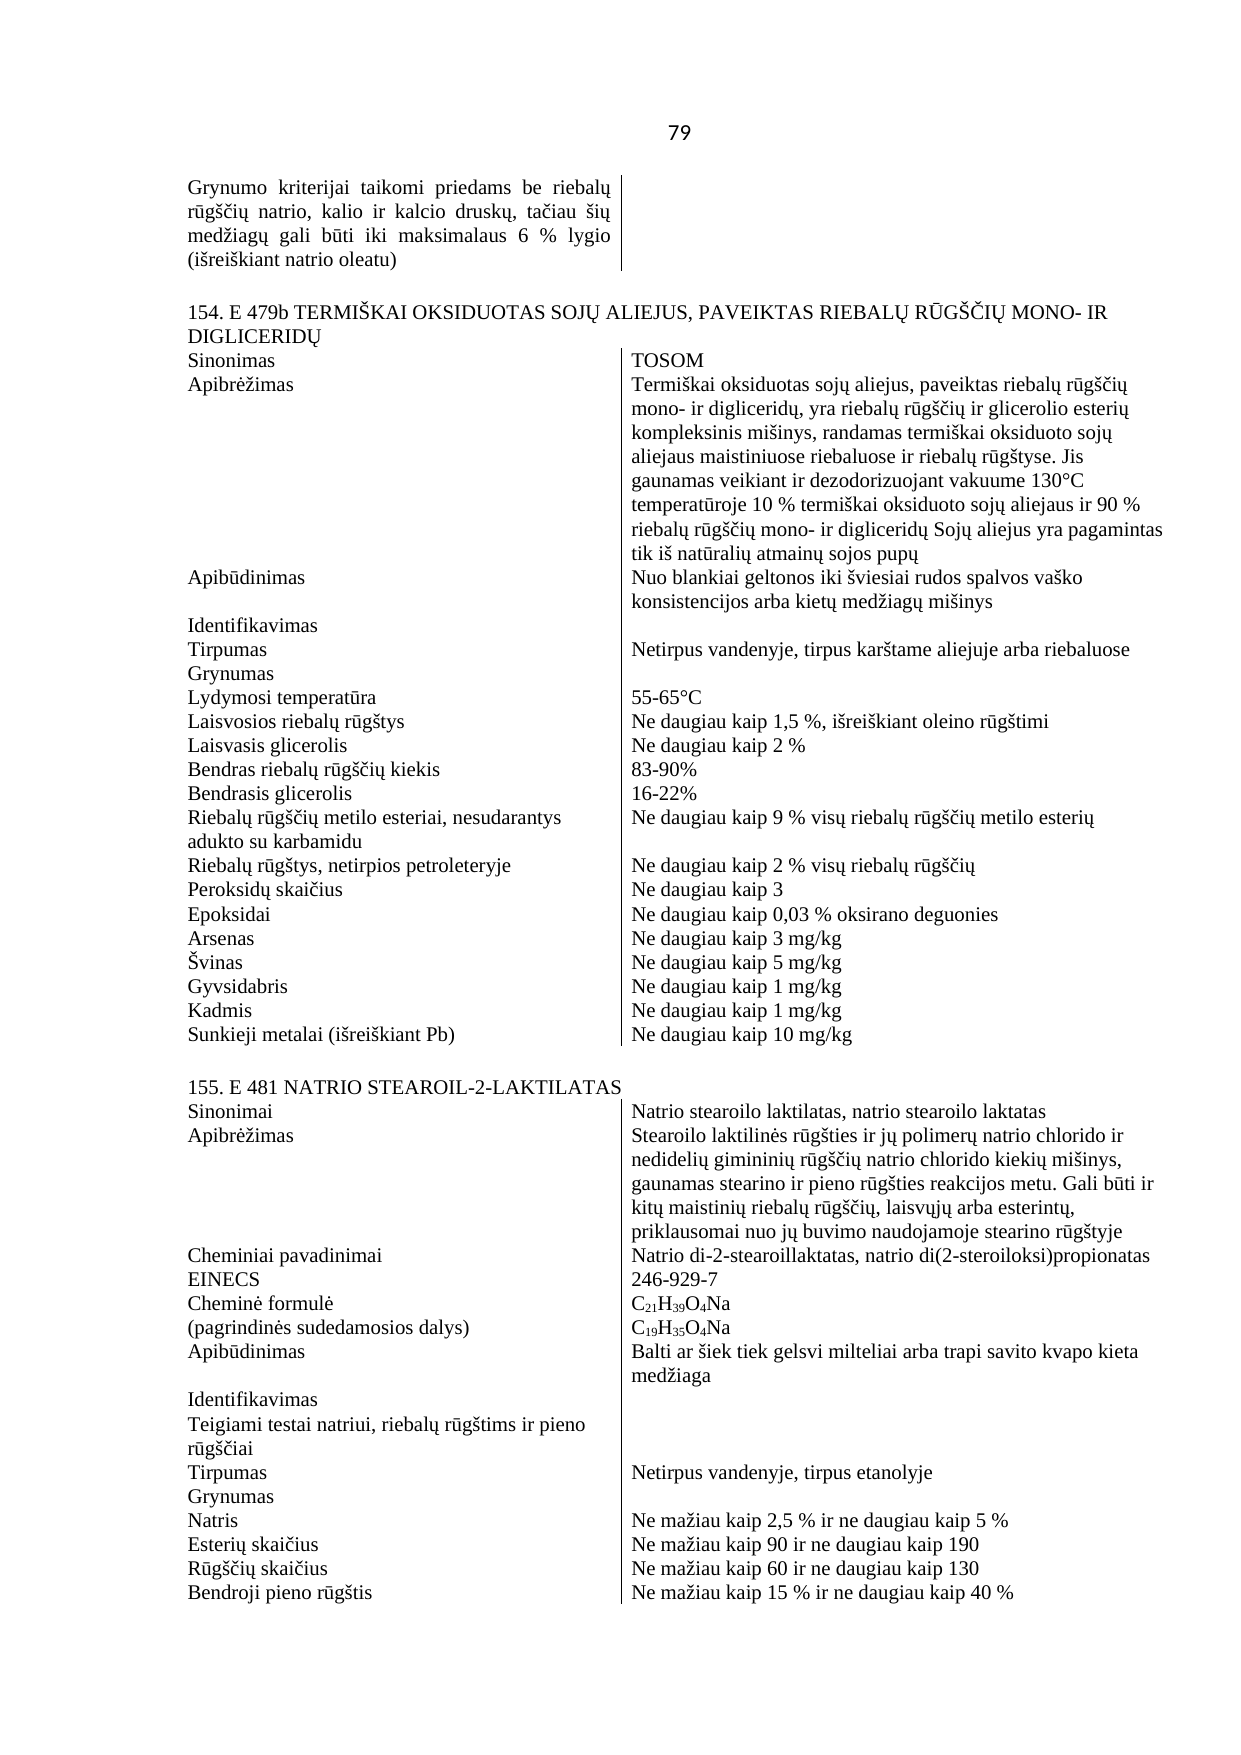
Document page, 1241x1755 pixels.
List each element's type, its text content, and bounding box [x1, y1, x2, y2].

table_cell Ne mažiau kaip 60 ir ne daugiau kaip 130 [622, 1556, 1181, 1580]
table_cell Ne mažiau kaip 15 % ir ne daugiau kaip 40 % [622, 1580, 1181, 1604]
table_cell Stearoilo laktilinės rūgšties ir jų polimerų natrio chlorido ir nedidelių gimininių rūgščių natrio chlorido kiekių mišinys, gaunamas stearino ir pieno rūgšties reakcijos metu. Gali būti ir kitų maistinių riebalų rūgščių, laisvųjų arba esterintų, priklausomai nuo jų buvimo naudojamoje stearino rūgštyje [622, 1123, 1181, 1243]
table_cell [622, 1411, 1181, 1459]
table_cell [622, 175, 1181, 271]
table_cell 16-22% [622, 781, 1181, 805]
table_cell Ne daugiau kaip 10 mg/kg [622, 1022, 1181, 1046]
table_cell Ne mažiau kaip 2,5 % ir ne daugiau kaip 5 % [622, 1508, 1181, 1532]
table_cell Teigiami testai natriui, riebalų rūgštims ir pieno rūgščiai [177, 1411, 621, 1459]
table_cell Apibrėžimas [177, 372, 621, 564]
table_cell Cheminė formulė (pagrindinės sudedamosios dalys) [177, 1291, 621, 1339]
table_cell Natrio stearoilo laktilatas, natrio stearoilo laktatas [622, 1099, 1181, 1123]
table_cell Nuo blankiai geltonos iki šviesiai rudos spalvos vaško konsistencijos arba kietų medžiagų mišinys [622, 565, 1181, 613]
table_cell Sunkieji metalai (išreiškiant Pb) [177, 1022, 621, 1046]
table_cell Epoksidai [177, 901, 621, 926]
table_cell [622, 661, 1181, 685]
table_cell C21H39O4Na C19H35O4Na [622, 1291, 1181, 1339]
table_cell Sinonimas [177, 348, 621, 372]
table_cell Rūgščių skaičius [177, 1556, 621, 1580]
table_cell Kadmis [177, 998, 621, 1022]
table_cell Termiškai oksiduotas sojų aliejus, paveiktas riebalų rūgščių mono- ir digliceridų, yra riebalų rūgščių ir glicerolio esterių kompleksinis mišinys, randamas termiškai oksiduoto sojų aliejaus maistiniuose riebaluose ir riebalų rūgštyse. Jis gaunamas veikiant ir dezodorizuojant vakuume 130°C temperatūroje 10 % termiškai oksiduoto sojų aliejaus ir 90 % riebalų rūgščių mono- ir digliceridų Sojų aliejus yra pagamintas tik iš natūralių atmainų sojos pupų [622, 372, 1181, 564]
table_cell Riebalų rūgščių metilo esteriai, nesudarantys adukto su karbamidu [177, 805, 621, 853]
table_cell Grynumas [177, 1484, 621, 1508]
table_header 154. E 479b TERMIŠKAI OKSIDUOTAS SOJŲ ALIEJUS, PAVEIKTAS RIEBALŲ RŪGŠČIŲ MONO- IR DIGLICERIDŲ [177, 300, 1181, 348]
table_cell Esterių skaičius [177, 1532, 621, 1556]
table_cell Ne daugiau kaip 5 mg/kg [622, 950, 1181, 974]
table_cell Grynumo kriterijai taikomi priedams be riebalų rūgščių natrio, kalio ir kalcio druskų, tačiau šių medžiagų gali būti iki maksimalaus 6 % lygio (išreiškiant natrio oleatu) [177, 175, 621, 271]
table_cell Ne daugiau kaip 3 [622, 878, 1181, 901]
table_cell Identifikavimas [177, 1388, 621, 1411]
table_cell Bendroji pieno rūgštis [177, 1580, 621, 1604]
table_cell Balti ar šiek tiek gelsvi milteliai arba trapi savito kvapo kieta medžiaga [622, 1339, 1181, 1387]
table_cell Peroksidų skaičius [177, 878, 621, 901]
table_cell Ne daugiau kaip 0,03 % oksirano deguonies [622, 901, 1181, 926]
table_cell 83-90% [622, 757, 1181, 781]
table_cell Tirpumas [177, 637, 621, 661]
table_cell Ne daugiau kaip 3 mg/kg [622, 926, 1181, 949]
table_cell Tirpumas [177, 1460, 621, 1484]
table_cell [622, 613, 1181, 637]
table_cell Ne daugiau kaip 1 mg/kg [622, 998, 1181, 1022]
table_cell 55-65°C [622, 685, 1181, 709]
table_cell Sinonimai [177, 1099, 621, 1123]
table_cell Ne daugiau kaip 2 % visų riebalų rūgščių [622, 853, 1181, 877]
table_cell Arsenas [177, 926, 621, 949]
table_cell Apibūdinimas [177, 565, 621, 613]
table_cell Apibūdinimas [177, 1339, 621, 1387]
table_cell Lydymosi temperatūra [177, 685, 621, 709]
table_cell [622, 1388, 1181, 1411]
table_cell Grynumas [177, 661, 621, 685]
table_cell Netirpus vandenyje, tirpus karštame aliejuje arba riebaluose [622, 637, 1181, 661]
table_cell Riebalų rūgštys, netirpios petroleteryje [177, 853, 621, 877]
table_cell Natrio di-2-stearoillaktatas, natrio di(2-steroiloksi)propionatas [622, 1243, 1181, 1267]
table_cell Gyvsidabris [177, 974, 621, 998]
table_cell [622, 1484, 1181, 1508]
table_cell Netirpus vandenyje, tirpus etanolyje [622, 1460, 1181, 1484]
table_cell Laisvosios riebalų rūgštys [177, 709, 621, 733]
table_cell 246-929-7 [622, 1267, 1181, 1291]
table_cell Laisvasis glicerolis [177, 733, 621, 757]
table_cell Bendrasis glicerolis [177, 781, 621, 805]
table_cell Bendras riebalų rūgščių kiekis [177, 757, 621, 781]
table_cell Ne daugiau kaip 1,5 %, išreiškiant oleino rūgštimi [622, 709, 1181, 733]
table_cell TOSOM [622, 348, 1181, 372]
table_cell Ne daugiau kaip 1 mg/kg [622, 974, 1181, 998]
table_header 155. E 481 NATRIO STEAROIL-2-LAKTILATAS [177, 1075, 1181, 1099]
table_cell Ne mažiau kaip 90 ir ne daugiau kaip 190 [622, 1532, 1181, 1556]
table_cell Apibrėžimas [177, 1123, 621, 1243]
table_cell Ne daugiau kaip 9 % visų riebalų rūgščių metilo esterių [622, 805, 1181, 853]
table_cell Švinas [177, 950, 621, 974]
table_cell Identifikavimas [177, 613, 621, 637]
table_cell EINECS [177, 1267, 621, 1291]
table_cell Natris [177, 1508, 621, 1532]
table_cell Ne daugiau kaip 2 % [622, 733, 1181, 757]
table_cell Cheminiai pavadinimai [177, 1243, 621, 1267]
